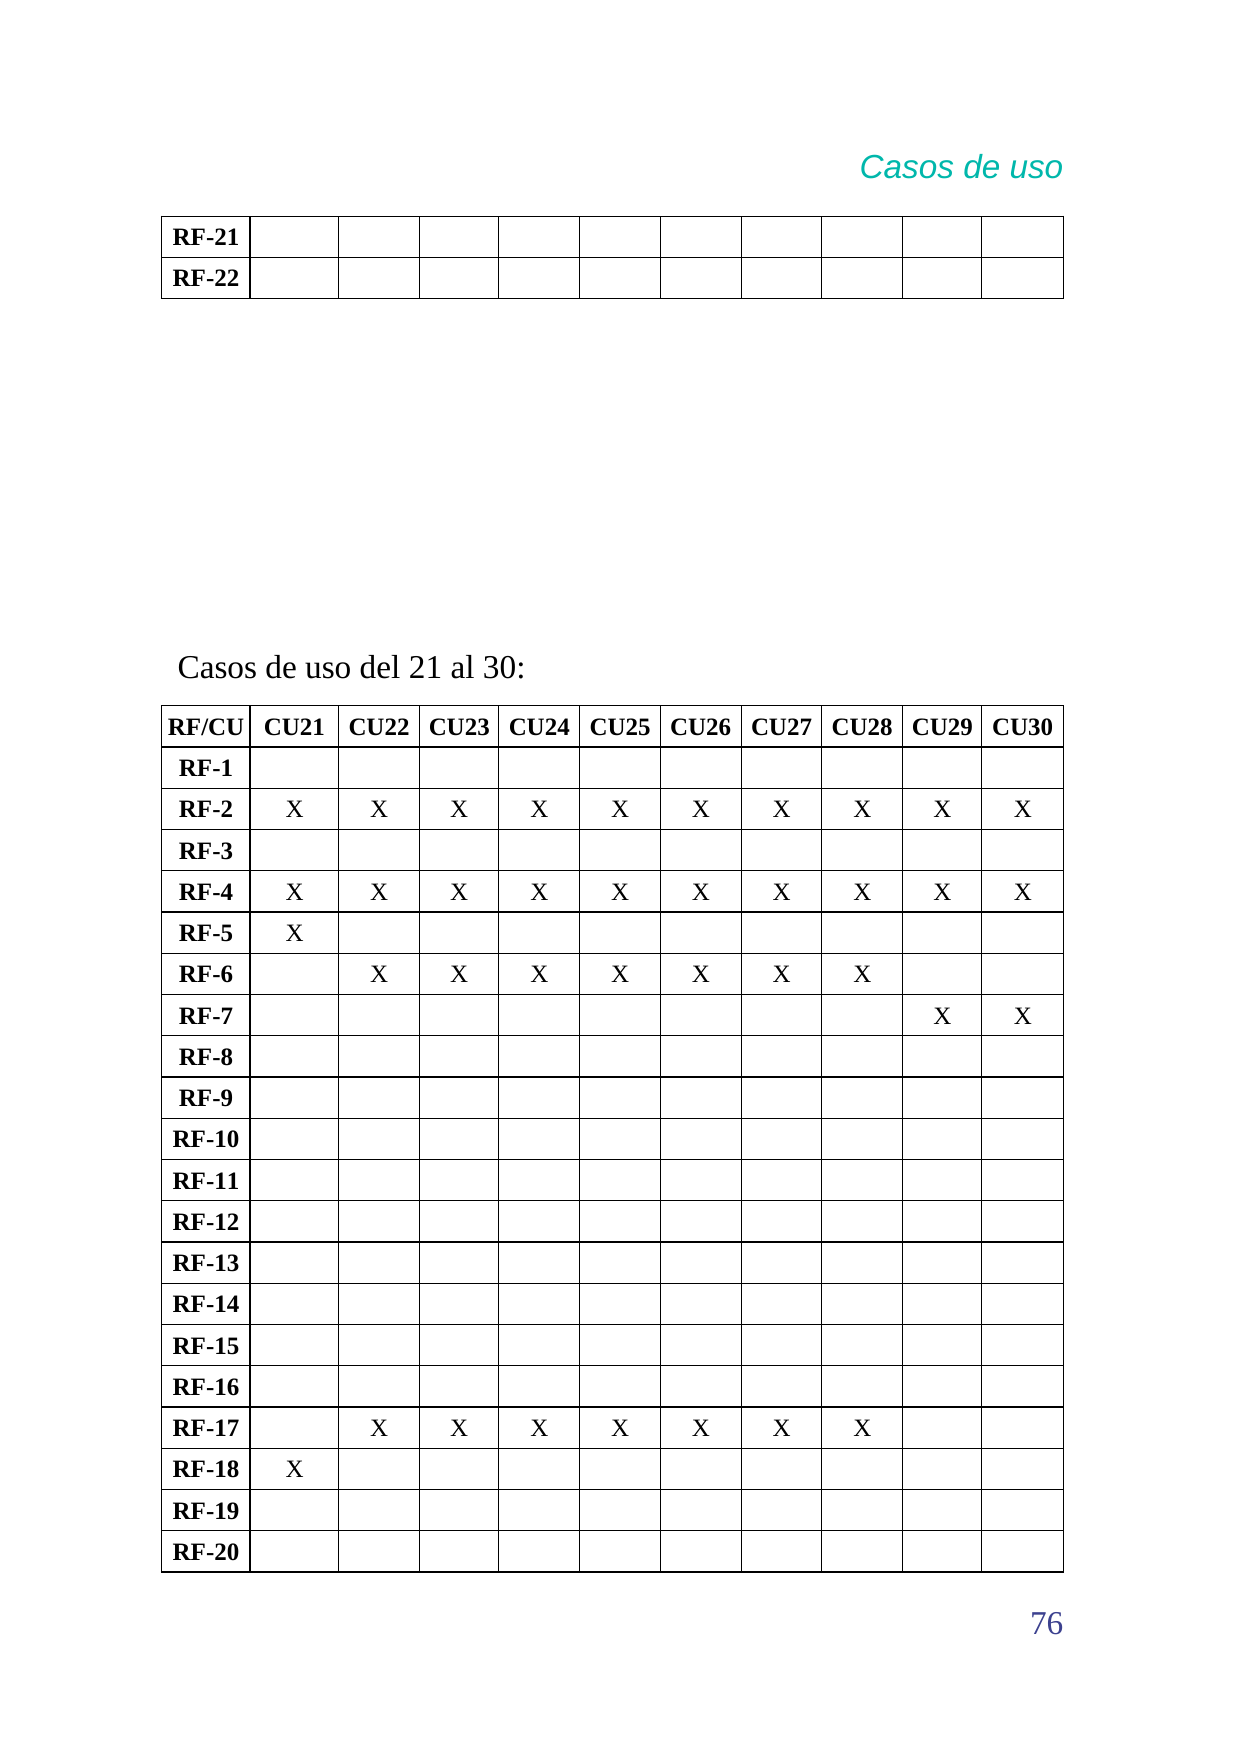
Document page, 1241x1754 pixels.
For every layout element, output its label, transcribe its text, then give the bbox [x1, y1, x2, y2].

table_cell [580, 1036, 660, 1076]
table_cell [251, 1366, 338, 1406]
table_cell [420, 995, 498, 1035]
table_cell [742, 1036, 821, 1076]
table_cell [420, 258, 498, 298]
table_cell [339, 1160, 419, 1200]
table_cell [822, 1078, 902, 1118]
table_cell [661, 1201, 741, 1241]
table_cell [822, 1490, 902, 1530]
table_cell [499, 1078, 579, 1118]
table_cell [339, 1243, 419, 1283]
table_cell [251, 1243, 338, 1283]
table_header CU29 [903, 706, 981, 746]
table_cell [742, 1325, 821, 1365]
table_cell X [982, 871, 1063, 911]
table_cell X [982, 995, 1063, 1035]
table_cell [499, 830, 579, 870]
table_cell [580, 1160, 660, 1200]
table_cell [822, 995, 902, 1035]
table_cell X [903, 789, 981, 829]
table_cell [339, 1490, 419, 1530]
table_cell [580, 1201, 660, 1241]
table_cell [742, 995, 821, 1035]
table_cell [251, 1201, 338, 1241]
table_cell X [339, 954, 419, 994]
table_cell [251, 258, 338, 298]
table_cell [420, 1160, 498, 1200]
table_header CU21 [251, 706, 338, 746]
table_cell [420, 1490, 498, 1530]
table_cell [420, 1325, 498, 1365]
table_cell [499, 1201, 579, 1241]
table_cell [822, 1449, 902, 1489]
table_cell [742, 1284, 821, 1324]
table_cell X [742, 789, 821, 829]
table_cell [420, 830, 498, 870]
table_cell [903, 830, 981, 870]
table_cell [661, 1531, 741, 1571]
table_cell [822, 217, 902, 257]
table_cell [661, 258, 741, 298]
table_header CU27 [742, 706, 821, 746]
table_cell [499, 748, 579, 788]
table_cell [982, 954, 1063, 994]
table_cell [982, 748, 1063, 788]
table_cell [420, 1449, 498, 1489]
table_cell RF-2 [162, 789, 249, 829]
table_cell [742, 1243, 821, 1283]
table_cell [420, 913, 498, 953]
table_cell [982, 1036, 1063, 1076]
table_cell [251, 1036, 338, 1076]
table_cell X [420, 871, 498, 911]
table_cell RF-16 [162, 1366, 249, 1406]
table_cell [420, 217, 498, 257]
table_cell [339, 1284, 419, 1324]
table_cell X [903, 871, 981, 911]
table_cell X [251, 871, 338, 911]
table_cell RF-18 [162, 1449, 249, 1489]
table_cell [580, 1366, 660, 1406]
table_cell [420, 1036, 498, 1076]
table_cell [339, 995, 419, 1035]
table_header CU28 [822, 706, 902, 746]
table_cell [822, 913, 902, 953]
table_cell [499, 1325, 579, 1365]
table_cell [903, 954, 981, 994]
table_cell [580, 1325, 660, 1365]
table_cell [742, 1531, 821, 1571]
table_cell [580, 1449, 660, 1489]
table_cell [580, 1490, 660, 1530]
table_cell [580, 1243, 660, 1283]
table_cell [903, 217, 981, 257]
table_cell X [499, 1408, 579, 1448]
table_cell [339, 1531, 419, 1571]
table_cell [580, 1531, 660, 1571]
table_cell [903, 258, 981, 298]
table_cell [982, 1449, 1063, 1489]
table_cell [822, 748, 902, 788]
table_cell [661, 913, 741, 953]
table_cell [661, 217, 741, 257]
table_cell [251, 1490, 338, 1530]
table_cell X [661, 1408, 741, 1448]
table_cell RF-17 [162, 1408, 249, 1448]
table_cell [420, 1119, 498, 1159]
table_cell [339, 1201, 419, 1241]
table_cell [982, 1284, 1063, 1324]
table_cell [661, 1160, 741, 1200]
table_cell [499, 995, 579, 1035]
table_cell [251, 995, 338, 1035]
table_cell [822, 830, 902, 870]
table_cell [982, 258, 1063, 298]
table_cell X [822, 1408, 902, 1448]
table_cell [580, 913, 660, 953]
table_cell [420, 1531, 498, 1571]
table_cell [982, 1243, 1063, 1283]
table_cell [339, 1119, 419, 1159]
table_cell [742, 1490, 821, 1530]
table_cell X [499, 871, 579, 911]
table_cell [661, 1036, 741, 1076]
table_cell [499, 258, 579, 298]
table_cell [982, 1160, 1063, 1200]
table_cell [742, 1449, 821, 1489]
table_cell X [251, 913, 338, 953]
table_cell [903, 1243, 981, 1283]
table_cell X [420, 789, 498, 829]
table_cell [339, 830, 419, 870]
table_cell [822, 1325, 902, 1365]
table_cell [661, 1366, 741, 1406]
table_cell [661, 1078, 741, 1118]
table_cell RF-1 [162, 748, 249, 788]
table_cell [499, 1036, 579, 1076]
table_cell [339, 1449, 419, 1489]
table_cell [661, 1119, 741, 1159]
table_cell X [982, 789, 1063, 829]
table_cell [661, 830, 741, 870]
table_cell RF-8 [162, 1036, 249, 1076]
table_cell [903, 1490, 981, 1530]
table_cell [339, 217, 419, 257]
table_cell [822, 1119, 902, 1159]
table_cell [499, 1449, 579, 1489]
table_cell [251, 1160, 338, 1200]
table_cell [420, 1284, 498, 1324]
table_cell RF-22 [162, 258, 249, 298]
table_cell [903, 1449, 981, 1489]
table_cell [982, 830, 1063, 870]
table_cell [339, 748, 419, 788]
table_cell [903, 748, 981, 788]
table_cell [251, 830, 338, 870]
table_header CU24 [499, 706, 579, 746]
table_cell [251, 1284, 338, 1324]
table_cell X [339, 1408, 419, 1448]
table_cell X [661, 871, 741, 911]
table_cell [580, 1284, 660, 1324]
table_cell [420, 1243, 498, 1283]
table_cell [339, 1078, 419, 1118]
table_cell X [251, 1449, 338, 1489]
table_cell X [903, 995, 981, 1035]
table_cell X [420, 954, 498, 994]
table_cell X [661, 954, 741, 994]
table_cell [982, 1366, 1063, 1406]
table_cell X [251, 789, 338, 829]
table_cell [822, 1036, 902, 1076]
table_cell [822, 1284, 902, 1324]
table_cell X [661, 789, 741, 829]
table_cell [251, 1408, 338, 1448]
table_cell [580, 830, 660, 870]
table_cell [420, 1366, 498, 1406]
table_cell [339, 913, 419, 953]
table_header CU22 [339, 706, 419, 746]
table_cell [251, 1325, 338, 1365]
table_cell [742, 1160, 821, 1200]
table_cell [661, 1490, 741, 1530]
table_cell X [580, 1408, 660, 1448]
table_cell [661, 995, 741, 1035]
table_cell X [580, 871, 660, 911]
table_cell [661, 748, 741, 788]
table_cell X [499, 789, 579, 829]
table_cell RF-5 [162, 913, 249, 953]
table_header CU25 [580, 706, 660, 746]
table_cell [982, 1531, 1063, 1571]
table_cell X [822, 954, 902, 994]
table_cell [742, 913, 821, 953]
table_cell [661, 1449, 741, 1489]
table_cell [251, 217, 338, 257]
table_cell [499, 1284, 579, 1324]
table_cell [822, 1366, 902, 1406]
table_cell [822, 1243, 902, 1283]
text Casos de uso del 21 al 30: [177, 647, 1063, 686]
table_cell [499, 1490, 579, 1530]
table_cell X [822, 789, 902, 829]
table_cell [420, 748, 498, 788]
table_cell [903, 913, 981, 953]
table_cell [420, 1078, 498, 1118]
table_cell [580, 217, 660, 257]
table_cell [903, 1531, 981, 1571]
table_cell [982, 1490, 1063, 1530]
table_cell [903, 1078, 981, 1118]
table_cell [580, 1119, 660, 1159]
table_cell X [339, 789, 419, 829]
table_cell [251, 1119, 338, 1159]
table_cell [499, 1531, 579, 1571]
table_cell RF-14 [162, 1284, 249, 1324]
table_cell X [580, 954, 660, 994]
table_cell [251, 1531, 338, 1571]
table_cell X [420, 1408, 498, 1448]
table_cell [903, 1160, 981, 1200]
table_cell [822, 1531, 902, 1571]
table_cell [982, 1325, 1063, 1365]
table_cell [982, 913, 1063, 953]
table_cell [903, 1201, 981, 1241]
table_cell RF-11 [162, 1160, 249, 1200]
table_cell RF-4 [162, 871, 249, 911]
table_cell [742, 1119, 821, 1159]
table_header RF/CU [162, 706, 249, 746]
table_cell [903, 1366, 981, 1406]
table_cell [499, 1243, 579, 1283]
table_cell [903, 1119, 981, 1159]
table_cell [822, 258, 902, 298]
table_cell [982, 1119, 1063, 1159]
table_cell RF-20 [162, 1531, 249, 1571]
table_cell [982, 1408, 1063, 1448]
table_cell [499, 217, 579, 257]
table_cell [742, 1078, 821, 1118]
table_cell RF-6 [162, 954, 249, 994]
table_cell [499, 1160, 579, 1200]
table_cell [499, 1366, 579, 1406]
table_header CU26 [661, 706, 741, 746]
table_cell [661, 1243, 741, 1283]
table_cell [420, 1201, 498, 1241]
table_cell X [580, 789, 660, 829]
table_cell [339, 1366, 419, 1406]
table_cell [339, 1036, 419, 1076]
table_cell RF-3 [162, 830, 249, 870]
table_cell RF-9 [162, 1078, 249, 1118]
table_cell X [499, 954, 579, 994]
table_cell RF-19 [162, 1490, 249, 1530]
table_cell [742, 830, 821, 870]
table_cell [661, 1325, 741, 1365]
table_cell [580, 995, 660, 1035]
table_header CU23 [420, 706, 498, 746]
table_cell [903, 1036, 981, 1076]
table_cell [982, 1201, 1063, 1241]
table_cell [742, 217, 821, 257]
table_cell [339, 258, 419, 298]
table_cell [903, 1325, 981, 1365]
table_cell RF-13 [162, 1243, 249, 1283]
table_cell [499, 913, 579, 953]
table_cell [251, 1078, 338, 1118]
table_cell [742, 258, 821, 298]
table_cell RF-15 [162, 1325, 249, 1365]
table_cell [661, 1284, 741, 1324]
table_cell [982, 1078, 1063, 1118]
table_cell X [742, 1408, 821, 1448]
table_cell X [822, 871, 902, 911]
table_cell [251, 954, 338, 994]
table_cell [580, 258, 660, 298]
table_cell [580, 1078, 660, 1118]
table_cell [822, 1160, 902, 1200]
table_cell X [339, 871, 419, 911]
table_cell [339, 1325, 419, 1365]
table_cell [742, 1201, 821, 1241]
table_header CU30 [982, 706, 1063, 746]
table_cell [580, 748, 660, 788]
table_cell [251, 748, 338, 788]
table_cell [903, 1408, 981, 1448]
table_cell X [742, 954, 821, 994]
table_cell [499, 1119, 579, 1159]
table_cell RF-10 [162, 1119, 249, 1159]
table_cell [903, 1284, 981, 1324]
table_cell X [742, 871, 821, 911]
table_cell [822, 1201, 902, 1241]
table_cell [742, 1366, 821, 1406]
table_cell [742, 748, 821, 788]
table_cell RF-12 [162, 1201, 249, 1241]
table_cell RF-7 [162, 995, 249, 1035]
table_cell RF-21 [162, 217, 249, 257]
table_cell [982, 217, 1063, 257]
